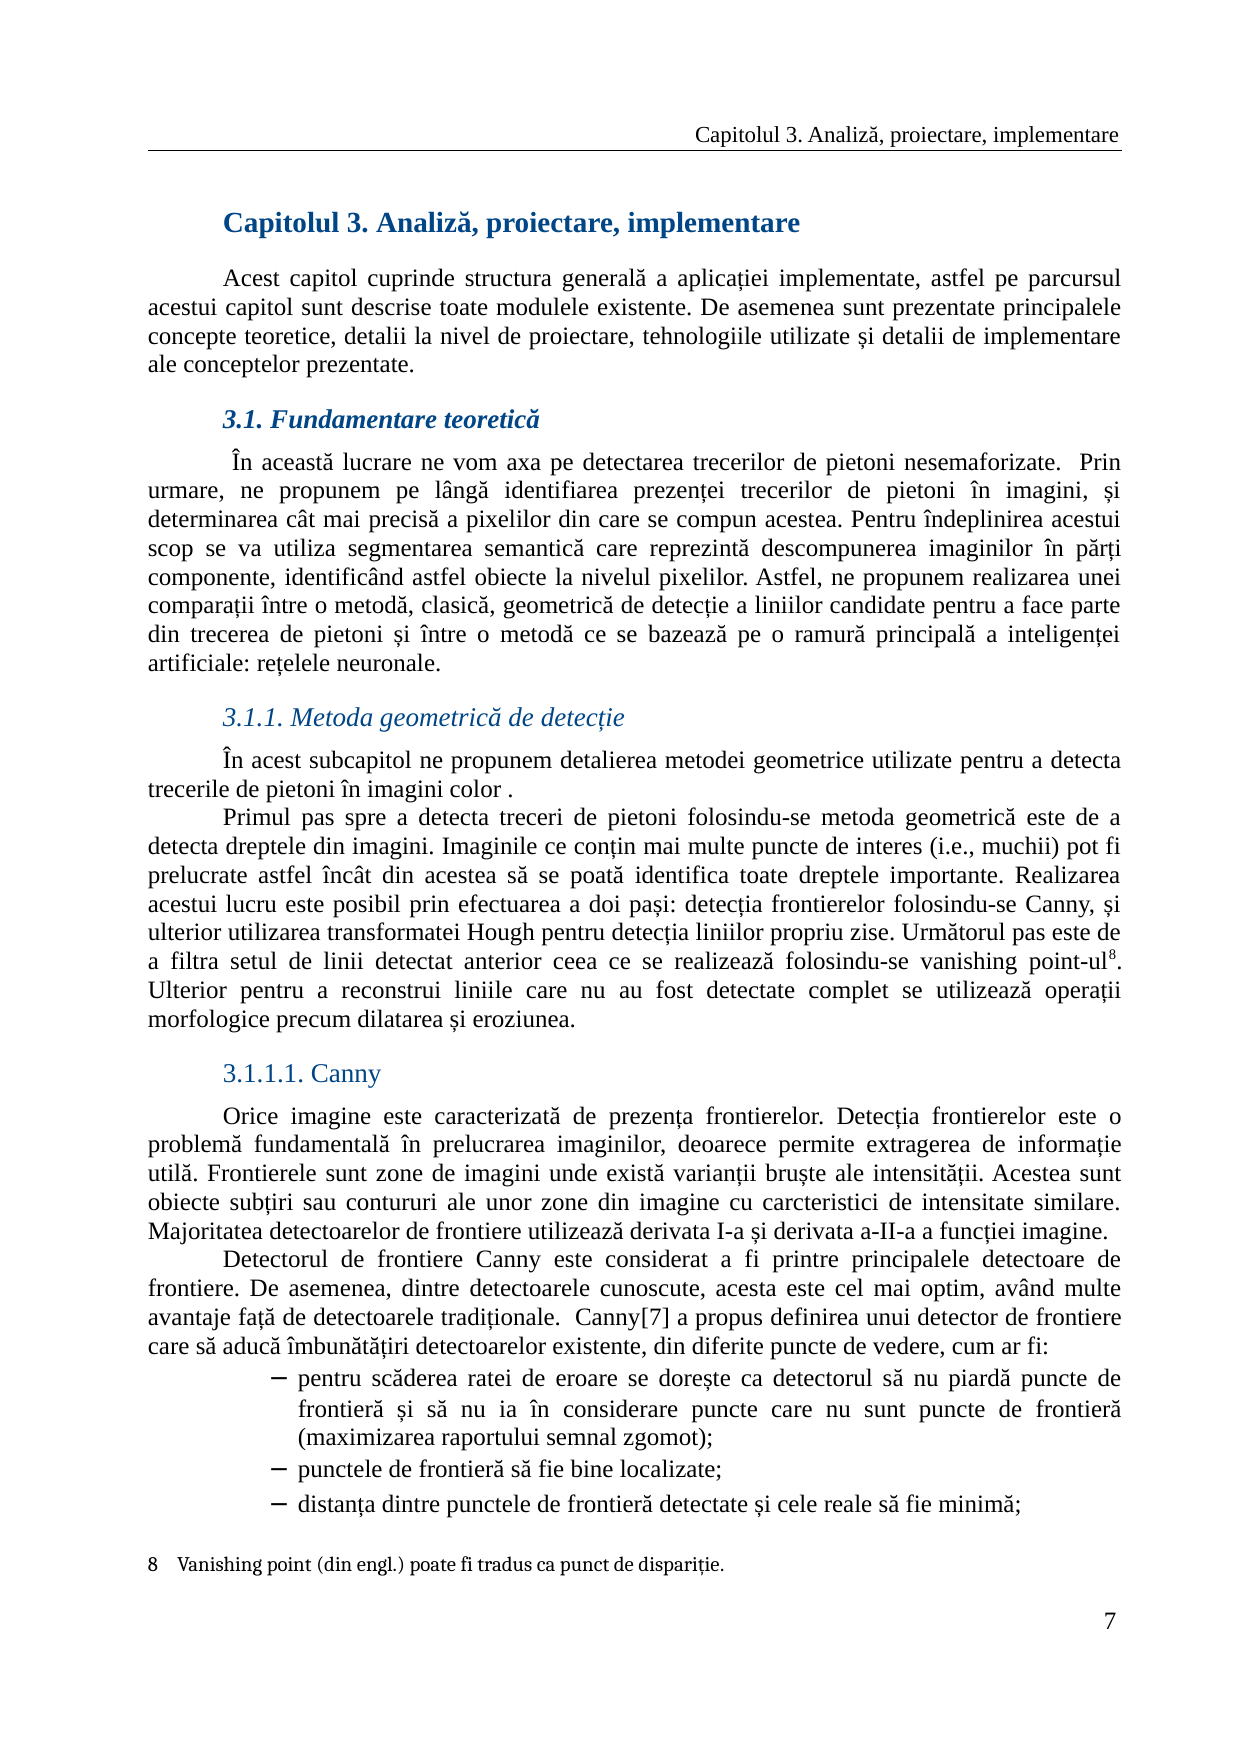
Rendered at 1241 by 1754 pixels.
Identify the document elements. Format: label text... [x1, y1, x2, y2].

list punctele de frontieră să fie bine localizate; [279, 1451, 1122, 1485]
text Detectorul de frontiere Canny este considerat a fi printre principalele detectoare de frontiere. De asemenea, dintre detectoarele cunoscute, acesta este cel mai optim, având multe avantaje față de detectoarele tradiționale. Canny[7] a propus definirea unui detector de frontiere care să aducă îmbunătățiri detectoarelor existente, din diferite puncte de vedere, cum ar fi: [148, 1244, 1122, 1359]
text Vanishing point (din engl.) poate fi tradus ca punct de dispariție. [148, 1553, 1122, 1577]
subtitle Canny [223, 1057, 1122, 1088]
text În această lucrare ne vom axa pe detectarea trecerilor de pietoni nesemaforizate. Prin urmare, ne propunem pe lângă identifiarea prezenței trecerilor de pietoni în imagini, și determinarea cât mai precisă a pixelilor din care se compun acestea. Pentru îndeplinirea acestui scop se va utiliza segmentarea semantică care reprezintă descompunerea imaginilor în părți componente, identificând astfel obiecte la nivelul pixelilor. Astfel, ne propunem realizarea unei comparații între o metodă, clasică, geometrică de detecție a liniilor candidate pentru a face parte din trecerea de pietoni și între o metodă ce se bazează pe o ramură principală a inteligenței artificiale: rețelele neuronale. [148, 447, 1122, 677]
list pentru scăderea ratei de eroare se dorește ca detectorul să nu piardă puncte de frontieră și să nu ia în considerare puncte care nu sunt puncte de frontieră (maximizarea raportului semnal zgomot); [279, 1359, 1122, 1451]
text Primul pas spre a detecta treceri de pietoni folosindu-se metoda geometrică este de a detecta dreptele din imagini. Imaginile ce conțin mai multe puncte de interes (i.e., muchii) pot fi prelucrate astfel încât din acestea să se poată identifica toate dreptele importante. Realizarea acestui lucru este posibil prin efectuarea a doi pași: detecția frontierelor folosindu-se Canny, și ulterior utilizarea transformatei Hough pentru detecția liniilor propriu zise. Următorul pas este de a filtra setul de linii detectat anterior ceea ce se realizează folosindu-se vanishing point-ul. Ulterior pentru a reconstrui liniile care nu au fost detectate complet se utilizează operații morfologice precum dilatarea și eroziunea. [148, 802, 1122, 1032]
subtitle Analiză, proiectare, implementare [148, 205, 1122, 238]
list distanța dintre punctele de frontieră detectate și cele reale să fie minimă; [279, 1485, 1122, 1519]
subtitle Metoda geometrică de detecție [223, 701, 1122, 733]
text Acest capitol cuprinde structura generală a aplicației implementate, astfel pe parcursul acestui capitol sunt descrise toate modulele existente. De asemenea sunt prezentate principalele concepte teoretice, detalii la nivel de proiectare, tehnologiile utilizate și detalii de implementare ale conceptelor prezentate. [148, 263, 1122, 378]
subtitle Fundamentare teoretică [223, 403, 1122, 434]
text Orice imagine este caracterizată de prezența frontierelor. Detecția frontierelor este o problemă fundamentală în prelucrarea imaginilor, deoarece permite extragerea de informație utilă. Frontierele sunt zone de imagini unde există varianții bruște ale intensității. Acestea sunt obiecte subțiri sau contururi ale unor zone din imagine cu carcteristici de intensitate similare. Majoritatea detectoarelor de frontiere utilizează derivata I-a și derivata a-II-a a funcției imagine. [148, 1101, 1122, 1244]
text În acest subcapitol ne propunem detalierea metodei geometrice utilizate pentru a detecta trecerile de pietoni în imagini color . [148, 745, 1122, 802]
